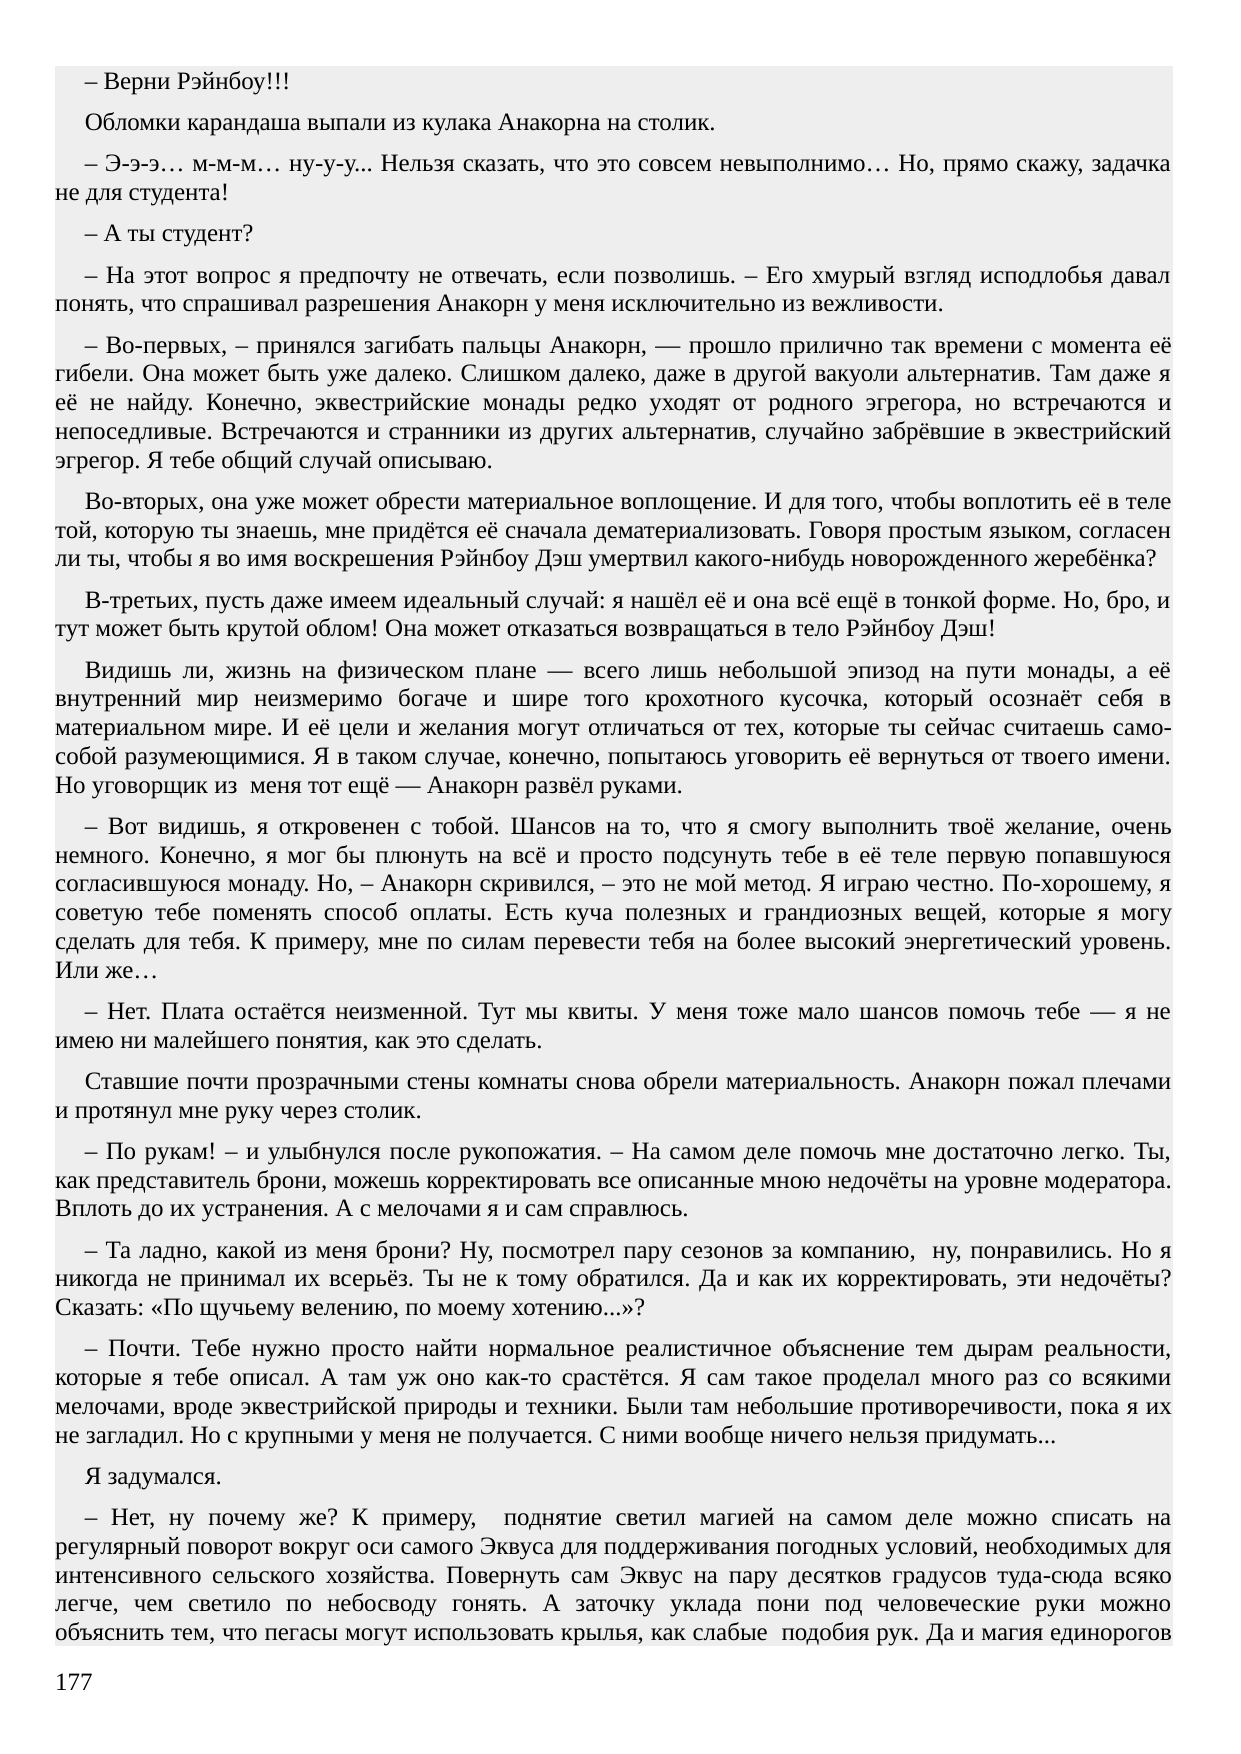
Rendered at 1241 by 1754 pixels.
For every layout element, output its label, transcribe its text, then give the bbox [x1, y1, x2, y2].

text – По рукам! – и улыбнулся после рукопожатия. – На самом деле помочь мне достаточно легко. Ты, как представитель брони, можешь корректировать все описанные мною недочёты на уровне модератора. Вплоть до их устранения. А с мелочами я и сам справлюсь. [55, 1136, 1173, 1222]
text – А ты студент? [55, 218, 1173, 247]
text Ставшие почти прозрачными стены комнаты снова обрели материальность. Анакорн пожал плечами и протянул мне руку через столик. [55, 1066, 1173, 1123]
text – Почти. Тебе нужно просто найти нормальное реалистичное объяснение тем дырам реальности, которые я тебе описал. А там уж оно как-то срастётся. Я сам такое проделал много раз со всякими мелочами, вроде эквестрийской природы и техники. Были там небольшие противоречивости, пока я их не загладил. Но с крупными у меня не получается. С ними вообще ничего нельзя придумать... [55, 1333, 1173, 1448]
text – Во-первых, – принялся загибать пальцы Анакорн, — прошло прилично так времени с момента её гибели. Она может быть уже далеко. Слишком далеко, даже в другой вакуоли альтернатив. Там даже я её не найду. Конечно, эквестрийские монады редко уходят от родного эгрегора, но встречаются и непоседливые. Встречаются и странники из других альтернатив, случайно забрёвшие в эквестрийский эгрегор. Я тебе общий случай описываю. [55, 330, 1173, 473]
text Во-вторых, она уже может обрести материальное воплощение. И для того, чтобы воплотить её в теле той, которую ты знаешь, мне придётся её сначала дематериализовать. Говоря простым языком, согласен ли ты, чтобы я во имя воскрешения Рэйнбоу Дэш умертвил какого-нибудь новорожденного жеребёнка? [55, 486, 1173, 572]
text – Верни Рэйнбоу!!! [55, 66, 1173, 95]
text Обломки карандаша выпали из кулака Анакорна на столик. [55, 107, 1173, 136]
text Видишь ли, жизнь на физическом плане — всего лишь небольшой эпизод на пути монады, а её внутренний мир неизмеримо богаче и шире того крохотного кусочка, который осознаёт себя в материальном мире. И её цели и желания могут отличаться от тех, которые ты сейчас считаешь само-собой разумеющимися. Я в таком случае, конечно, попытаюсь уговорить её вернуться от твоего имени. Но уговорщик из меня тот ещё — Анакорн развёл руками. [55, 655, 1173, 798]
text – На этот вопрос я предпочту не отвечать, если позволишь. – Его хмурый взгляд исподлобья давал понять, что спрашивал разрешения Анакорн у меня исключительно из вежливости. [55, 260, 1173, 317]
text Я задумался. [55, 1461, 1173, 1490]
text – Вот видишь, я откровенен с тобой. Шансов на то, что я смогу выполнить твоё желание, очень немного. Конечно, я мог бы плюнуть на всё и просто подсунуть тебе в её теле первую попавшуюся согласившуюся монаду. Но, – Анакорн скривился, – это не мой метод. Я играю честно. По-хорошему, я советую тебе поменять способ оплаты. Есть куча полезных и грандиозных вещей, которые я могу сделать для тебя. К примеру, мне по силам перевести тебя на более высокий энергетический уровень. Или же… [55, 811, 1173, 983]
text В-третьих, пусть даже имеем идеальный случай: я нашёл её и она всё ещё в тонкой форме. Но, бро, и тут может быть крутой облом! Она может отказаться возвращаться в тело Рэйнбоу Дэш! [55, 585, 1173, 642]
text – Та ладно, какой из меня брони? Ну, посмотрел пару сезонов за компанию, ну, понравились. Но я никогда не принимал их всерьёз. Ты не к тому обратился. Да и как их корректировать, эти недочёты? Сказать: «По щучьему велению, по моему хотению...»? [55, 1235, 1173, 1321]
text – Э-э-э… м-м-м… ну-у-у... Нельзя сказать, что это совсем невыполнимо… Но, прямо скажу, задачка не для студента! [55, 148, 1173, 206]
text – Нет, ну почему же? К примеру, поднятие светил магией на самом деле можно списать на регулярный поворот вокруг оси самого Эквуса для поддерживания погодных условий, необходимых для интенсивного сельского хозяйства. Повернуть сам Эквус на пару десятков градусов туда-сюда всяко легче, чем светило по небосводу гонять. А заточку уклада пони под человеческие руки можно объяснить тем, что пегасы могут использовать крылья, как слабые подобия рук. Да и магия единорогов [55, 1502, 1173, 1646]
text – Нет. Плата остаётся неизменной. Тут мы квиты. У меня тоже мало шансов помочь тебе — я не имею ни малейшего понятия, как это сделать. [55, 996, 1173, 1053]
